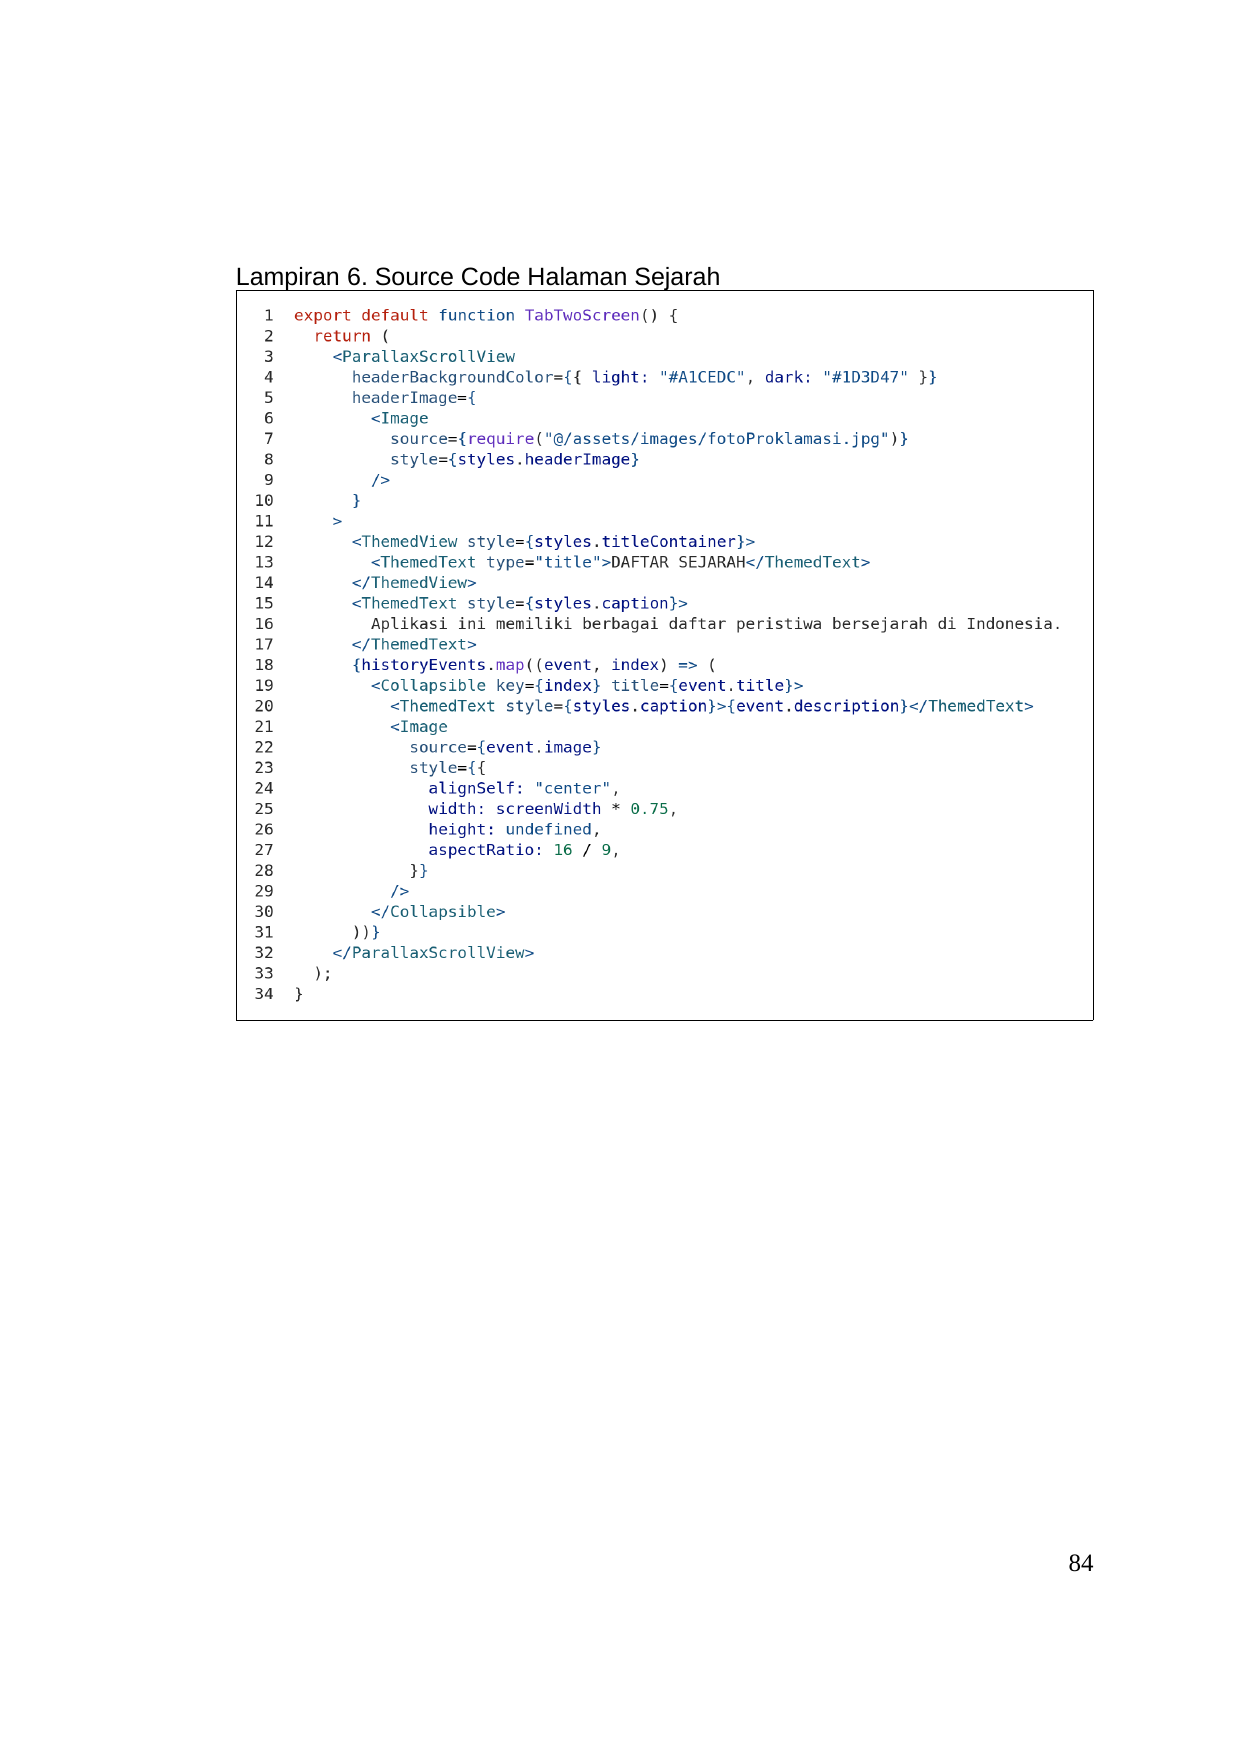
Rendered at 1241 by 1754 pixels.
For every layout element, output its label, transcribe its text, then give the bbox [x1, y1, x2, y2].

text Lampiran 6. Source Code Halaman Sejarah [236, 262, 1093, 290]
picture [237, 291, 1093, 1020]
